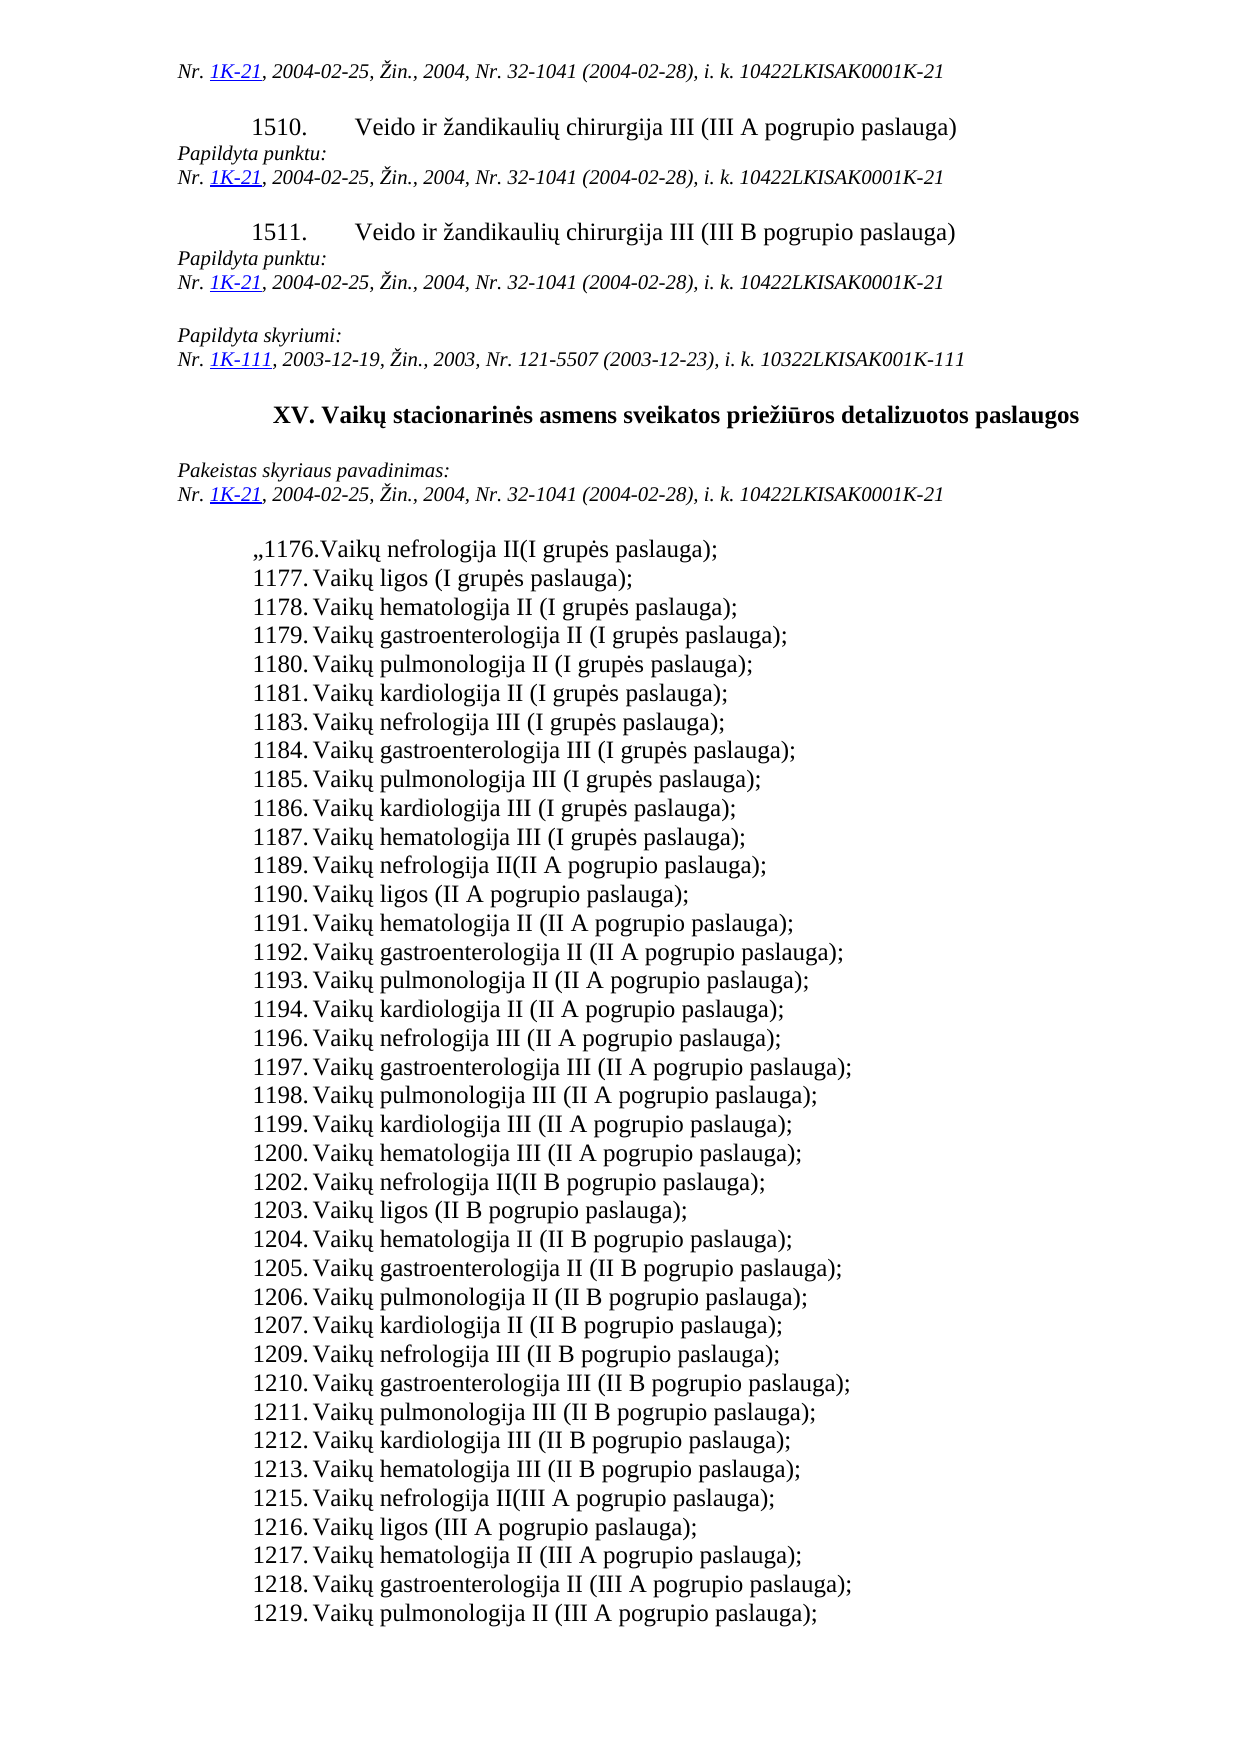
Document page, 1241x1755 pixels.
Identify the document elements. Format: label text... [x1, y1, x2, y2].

text Papildyta punktu: [177, 246, 1181, 270]
text Pakeistas skyriaus pavadinimas: [177, 457, 1181, 482]
text „1176.Vaikų nefrologija II(I grupės paslauga); [177, 534, 1181, 563]
text 1200. Vaikų hematologija III (II A pogrupio paslauga); [177, 1138, 1181, 1167]
text 1198. Vaikų pulmonologija III (II A pogrupio paslauga); [177, 1081, 1181, 1109]
text 1192. Vaikų gastroenterologija II (II A pogrupio paslauga); [177, 937, 1181, 966]
text 1191. Vaikų hematologija II (II A pogrupio paslauga); [177, 908, 1181, 937]
text 1177. Vaikų ligos (I grupės paslauga); [177, 563, 1181, 592]
text 1183. Vaikų nefrologija III (I grupės paslauga); [177, 707, 1181, 736]
text 1206. Vaikų pulmonologija II (II B pogrupio paslauga); [177, 1282, 1181, 1311]
text 1185. Vaikų pulmonologija III (I grupės paslauga); [177, 764, 1181, 793]
text 1187. Vaikų hematologija III (I grupės paslauga); [177, 822, 1181, 851]
text Nr. 1K-21, 2004-02-25, Žin., 2004, Nr. 32-1041 (2004-02-28), i. k. 10422LKISAK0001K-21 [177, 165, 1181, 189]
text 1216. Vaikų ligos (III A pogrupio paslauga); [177, 1512, 1181, 1541]
text 1219. Vaikų pulmonologija II (III A pogrupio paslauga); [177, 1598, 1181, 1627]
text 1202. Vaikų nefrologija II(II B pogrupio paslauga); [177, 1167, 1181, 1196]
text Nr. 1K-21, 2004-02-25, Žin., 2004, Nr. 32-1041 (2004-02-28), i. k. 10422LKISAK0001K-21 [177, 270, 1181, 294]
text 1181. Vaikų kardiologija II (I grupės paslauga); [177, 678, 1181, 707]
text 1189. Vaikų nefrologija II(II A pogrupio paslauga); [177, 851, 1181, 879]
text 1190. Vaikų ligos (II A pogrupio paslauga); [177, 879, 1181, 908]
text 1205. Vaikų gastroenterologija II (II B pogrupio paslauga); [177, 1253, 1181, 1282]
text Nr. 1K-111, 2003-12-19, Žin., 2003, Nr. 121-5507 (2003-12-23), i. k. 10322LKISAK001K-111 [177, 347, 1181, 371]
text 1196. Vaikų nefrologija III (II A pogrupio paslauga); [177, 1023, 1181, 1052]
text 1510. Veido ir žandikaulių chirurgija III (III A pogrupio paslauga) [177, 112, 1181, 141]
text 1180. Vaikų pulmonologija II (I grupės paslauga); [177, 649, 1181, 678]
text Nr. 1K-21, 2004-02-25, Žin., 2004, Nr. 32-1041 (2004-02-28), i. k. 10422LKISAK0001K-21 [177, 59, 1181, 83]
text 1179. Vaikų gastroenterologija II (I grupės paslauga); [177, 621, 1181, 649]
text 1186. Vaikų kardiologija III (I grupės paslauga); [177, 793, 1181, 822]
text 1204. Vaikų hematologija II (II B pogrupio paslauga); [177, 1224, 1181, 1253]
text 1203. Vaikų ligos (II B pogrupio paslauga); [177, 1196, 1181, 1224]
text 1217. Vaikų hematologija II (III A pogrupio paslauga); [177, 1541, 1181, 1569]
text 1210. Vaikų gastroenterologija III (II B pogrupio paslauga); [177, 1368, 1181, 1397]
text 1193. Vaikų pulmonologija II (II A pogrupio paslauga); [177, 966, 1181, 994]
text Papildyta skyriumi: [177, 323, 1181, 347]
text 1211. Vaikų pulmonologija III (II B pogrupio paslauga); [177, 1397, 1181, 1426]
text 1215. Vaikų nefrologija II(III A pogrupio paslauga); [177, 1483, 1181, 1512]
text 1197. Vaikų gastroenterologija III (II A pogrupio paslauga); [177, 1052, 1181, 1081]
text 1194. Vaikų kardiologija II (II A pogrupio paslauga); [177, 994, 1181, 1023]
text 1213. Vaikų hematologija III (II B pogrupio paslauga); [177, 1454, 1181, 1483]
text 1511. Veido ir žandikaulių chirurgija III (III B pogrupio paslauga) [177, 217, 1181, 246]
text 1207. Vaikų kardiologija II (II B pogrupio paslauga); [177, 1311, 1181, 1339]
text 1212. Vaikų kardiologija III (II B pogrupio paslauga); [177, 1426, 1181, 1454]
text 1209. Vaikų nefrologija III (II B pogrupio paslauga); [177, 1339, 1181, 1368]
text Papildyta punktu: [177, 141, 1181, 165]
text 1199. Vaikų kardiologija III (II A pogrupio paslauga); [177, 1109, 1181, 1138]
text 1218. Vaikų gastroenterologija II (III A pogrupio paslauga); [177, 1569, 1181, 1598]
text Nr. 1K-21, 2004-02-25, Žin., 2004, Nr. 32-1041 (2004-02-28), i. k. 10422LKISAK0001K-21 [177, 482, 1181, 506]
text XV. Vaikų stacionarinės asmens sveikatos priežiūros detalizuotos paslaugos [177, 400, 1181, 429]
text 1178. Vaikų hematologija II (I grupės paslauga); [177, 592, 1181, 621]
text 1184. Vaikų gastroenterologija III (I grupės paslauga); [177, 736, 1181, 764]
